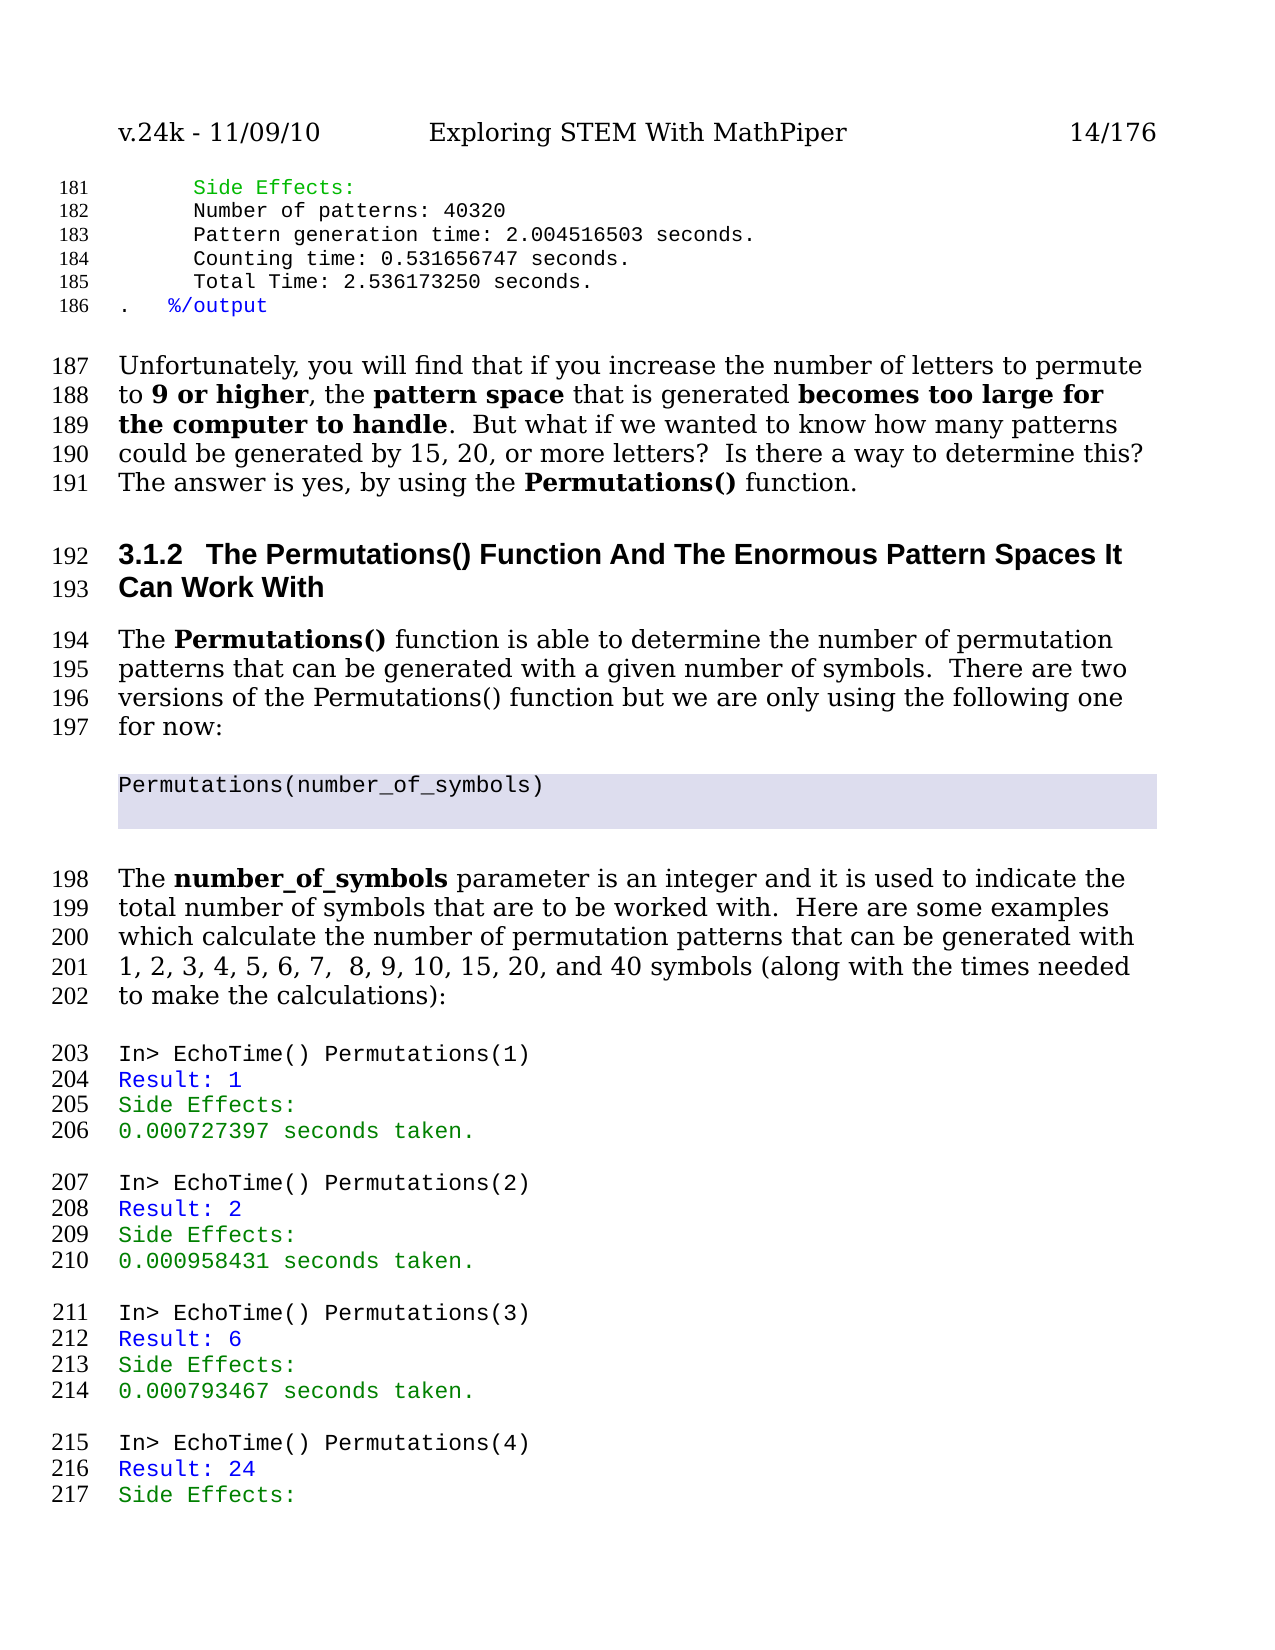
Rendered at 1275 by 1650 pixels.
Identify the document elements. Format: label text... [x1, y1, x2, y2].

text Side Effects: [118, 1353, 1157, 1379]
text Result: 6 [118, 1327, 1157, 1353]
text Side Effects: [118, 1483, 1157, 1509]
text The number_of_symbols parameter is an integer and it is used to indicate the total number of symbols that are to be worked with. Here are some examples which calculate the number of permutation patterns that can be generated with 1, 2, 3, 4, 5, 6, 7, 8, 9, 10, 15, 20, and 40 symbols (along with the times needed to make the calculations): [118, 864, 1157, 1010]
text Result: 2 [118, 1198, 1157, 1223]
subtitle The Permutations() Function And The Enormous Pattern Spaces It Can Work With [118, 537, 1157, 604]
text Side Effects: [118, 1094, 1157, 1120]
table_header Permutations(number_of_symbols) [118, 774, 1157, 829]
text Unfortunately, you will find that if you increase the number of letters to permute to 9 or higher, the pattern space that is generated becomes too large for the computer to handle. But what if we wanted to know how many patterns could be generated by 15, 20, or more letters? Is there a way to determine this? The answer is yes, by using the Permutations() function. [118, 351, 1157, 498]
text In> EchoTime() Permutations(2) [118, 1172, 1157, 1198]
text In> EchoTime() Permutations(1) [118, 1042, 1157, 1068]
text Side Effects: [118, 1223, 1157, 1249]
text In> EchoTime() Permutations(4) [118, 1431, 1157, 1457]
text Result: 24 [118, 1457, 1157, 1483]
text Total Time: 2.536173250 seconds. [118, 271, 1157, 295]
text Side Effects: [118, 177, 1157, 200]
text . %/output [118, 295, 1157, 319]
text 0.000793467 seconds taken. [118, 1379, 1157, 1405]
text 0.000727397 seconds taken. [118, 1120, 1157, 1146]
text In> EchoTime() Permutations(3) [118, 1301, 1157, 1327]
text Pattern generation time: 2.004516503 seconds. [118, 224, 1157, 248]
text 0.000958431 seconds taken. [118, 1249, 1157, 1275]
text Number of patterns: 40320 [118, 200, 1157, 224]
text Counting time: 0.531656747 seconds. [118, 248, 1157, 271]
text The Permutations() function is able to determine the number of permutation patterns that can be generated with a given number of symbols. There are two versions of the Permutations() function but we are only using the following one for now: [118, 625, 1157, 742]
text Result: 1 [118, 1068, 1157, 1094]
